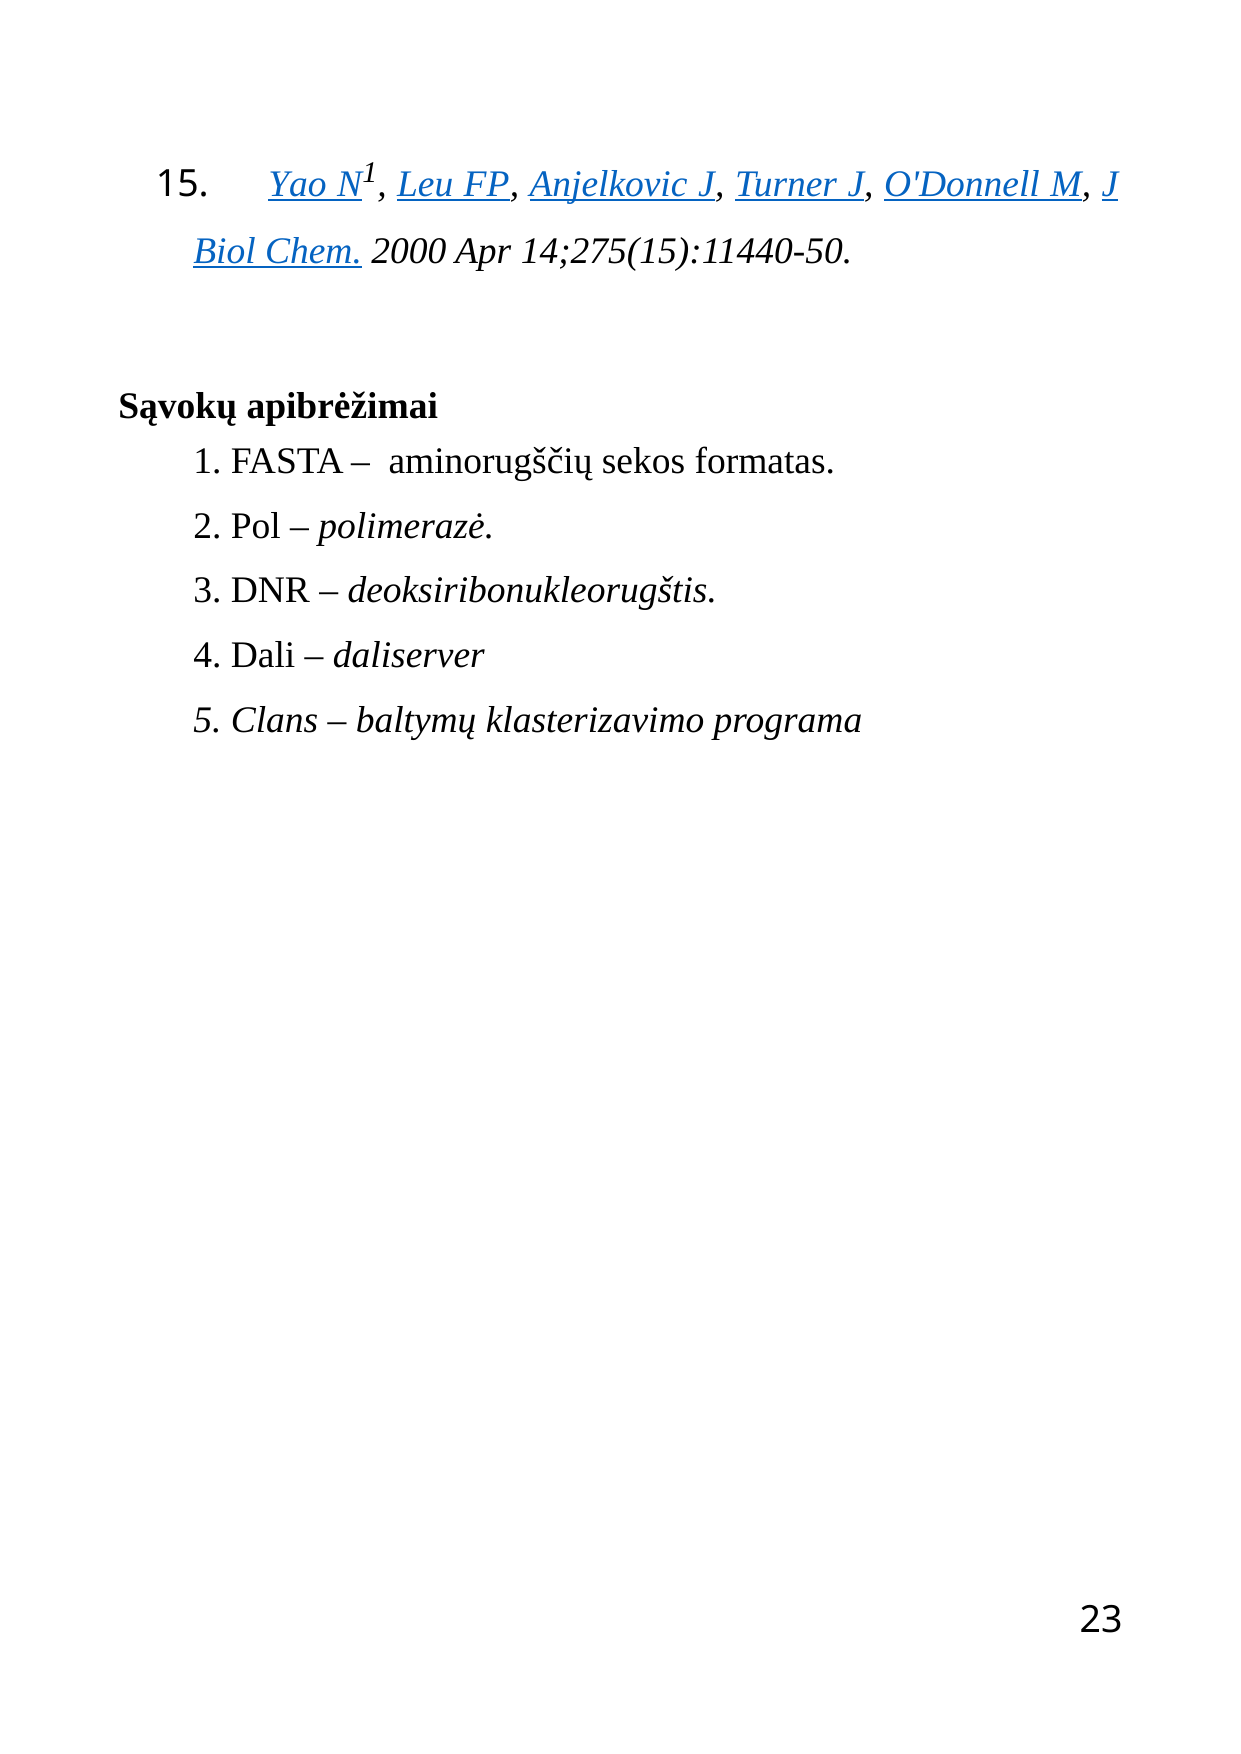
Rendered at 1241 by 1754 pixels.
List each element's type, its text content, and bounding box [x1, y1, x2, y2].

subtitle Sąvokų apibrėžimai [118, 383, 1122, 426]
text 3. DNR – deoksiribonukleorugštis. [118, 568, 1122, 611]
text 4. Dali – daliserver [118, 633, 1122, 676]
text 5. Clans – baltymų klasterizavimo programa [118, 697, 1122, 740]
list Yao N1, Leu FP, Anjelkovic J, Turner J, O'Donnell M, J Biol Chem. 2000 Apr 14;275(15):11440-50. [156, 154, 1122, 272]
text 2. Pol – polimerazė. [118, 503, 1122, 546]
text 1. FASTA – aminorugščių sekos formatas. [118, 438, 1122, 482]
